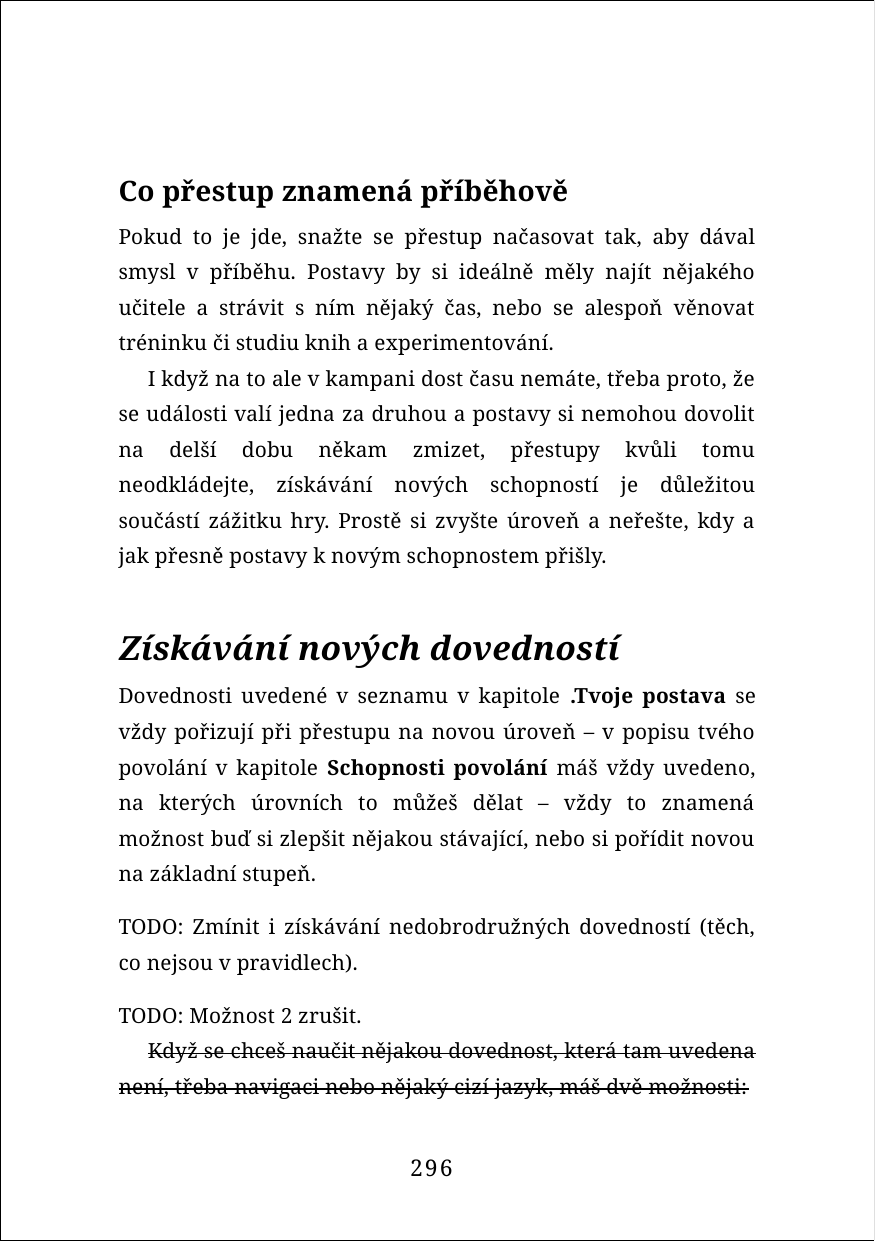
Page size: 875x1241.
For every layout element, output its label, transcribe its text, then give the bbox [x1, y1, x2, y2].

text Pokud to je jde, snažte se přestup načasovat tak, aby dával smysl v příběhu. Postavy by si ideálně měly najít nějakého učitele a strávit s ním nějaký čas, nebo se alespoň věnovat tréninku či studiu knih a experimentování. I když na to ale v kampani dost času nemáte, třeba proto, že se události valí jedna za druhou a postavy si nemohou dovolit na delší dobu někam zmizet, přestupy kvůli tomu neodkládejte, získávání nových schopností je důležitou součástí zážitku hry. Prostě si zvyšte úroveň a neřešte, kdy a jak přesně postavy k novým schopnostem přišly. [118, 222, 756, 570]
text Dovednosti uvedené v seznamu v kapitole .Tvoje postava se vždy pořizují při přestupu na novou úroveň – v popisu tvého povolání v kapitole Schopnosti povolání máš vždy uvedeno, na kterých úrovních to můžeš dělat – vždy to znamená možnost buď si zlepšit nějakou stávající, nebo si pořídit novou na základní stupeň. [118, 682, 756, 888]
text TODO: Možnost 2 zrušit. Když se chceš naučit nějakou dovednost, která tam uvedena není, třeba navigaci nebo nějaký cizí jazyk, máš dvě možnosti: [118, 1001, 756, 1101]
text TODO: Zmínit i získávání nedobrodružných dovedností (těch, co nejsou v pravidlech). [118, 912, 756, 976]
subtitle Získávání nových dovedností [118, 624, 756, 670]
subtitle Co přestup znamená příběhově [118, 172, 756, 210]
